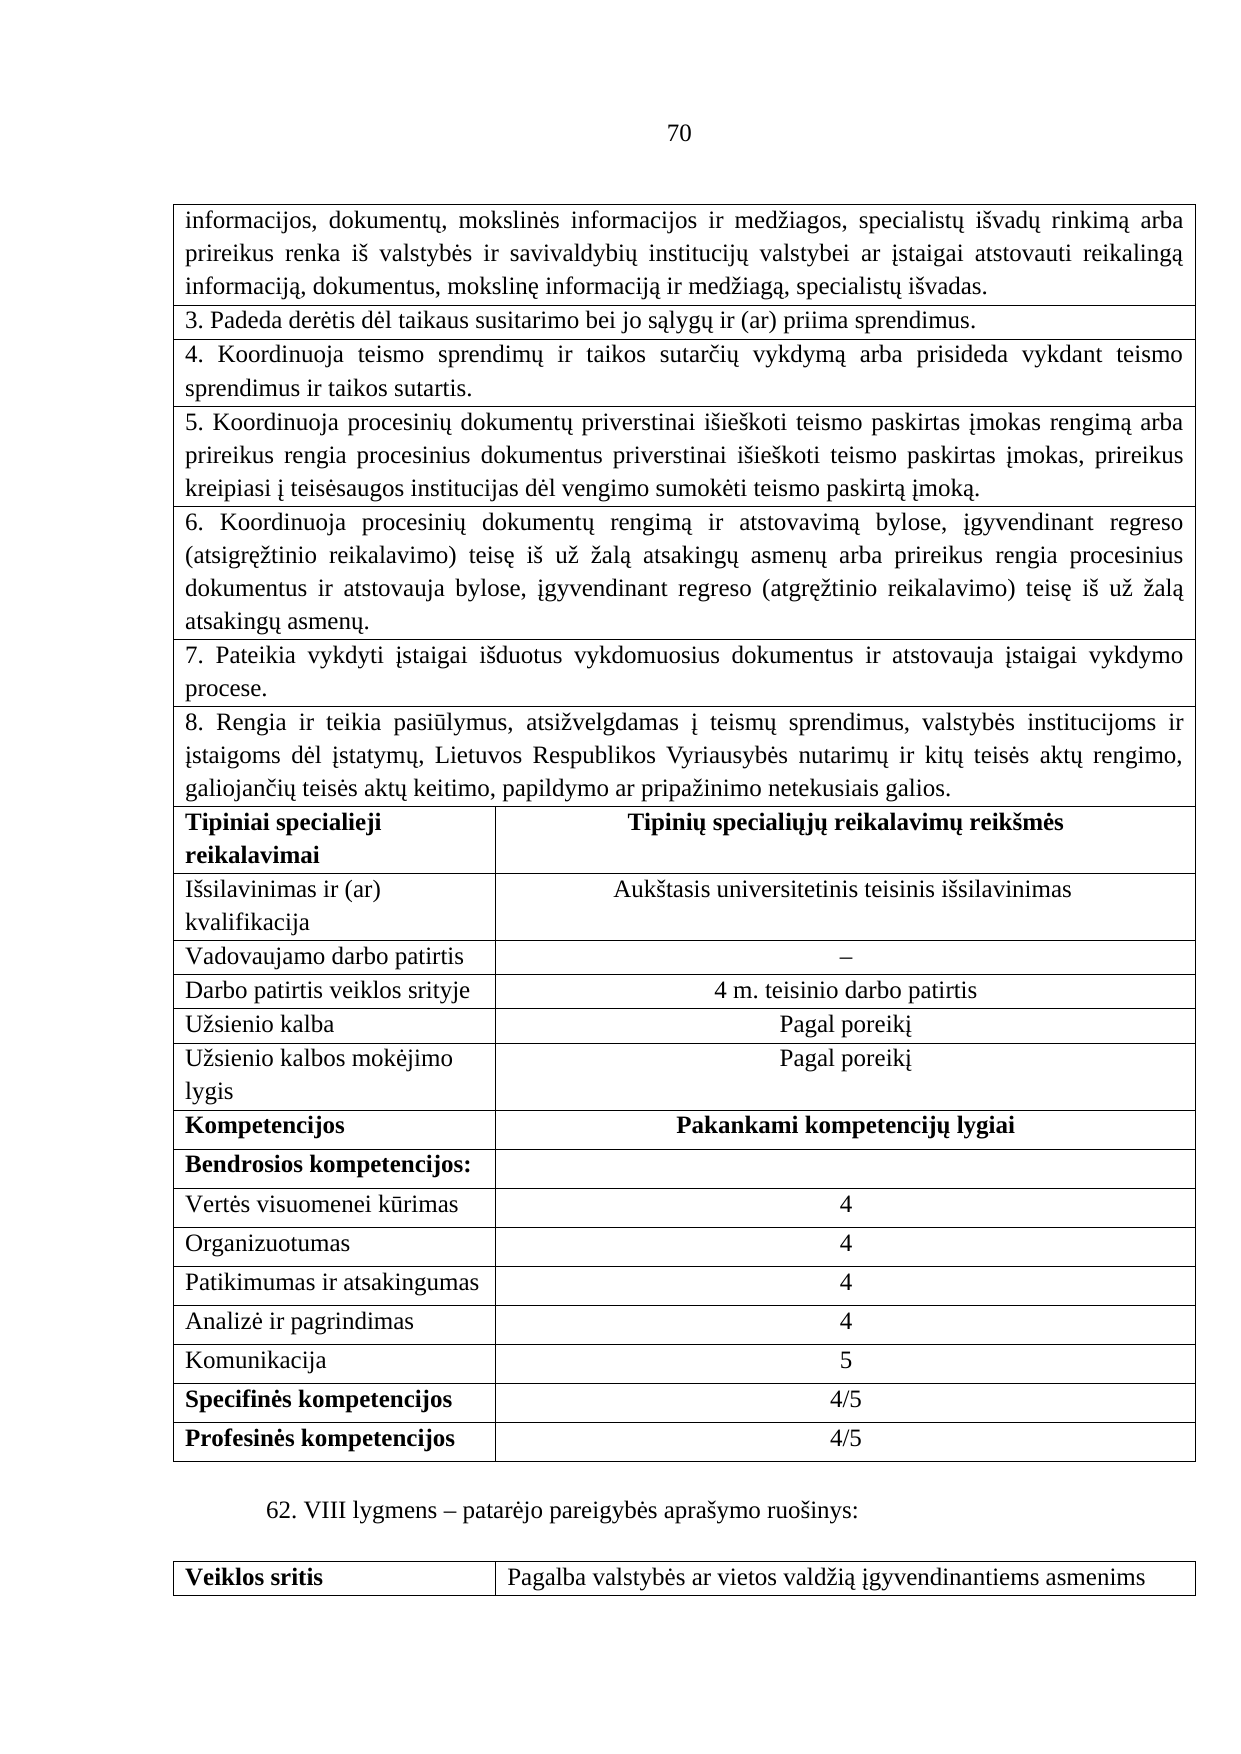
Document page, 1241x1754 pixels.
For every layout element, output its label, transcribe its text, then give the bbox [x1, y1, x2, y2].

table_cell 4/5 [496, 1384, 1195, 1422]
table_header Pagalba valstybės ar vietos valdžią įgyvendinantiems asmenims [496, 1562, 1195, 1595]
table_cell 8. Rengia ir teikia pasiūlymus, atsižvelgdamas į teismų sprendimus, valstybės institucijoms ir įstaigoms dėl įstatymų, Lietuvos Respublikos Vyriausybės nutarimų ir kitų teisės aktų rengimo, galiojančių teisės aktų keitimo, papildymo ar pripažinimo netekusiais galios. [174, 707, 1195, 806]
table_cell Profesinės kompetencijos [174, 1423, 495, 1461]
table_cell 4/5 [496, 1423, 1195, 1461]
table_cell Tipiniai specialieji reikalavimai [174, 807, 495, 873]
table_header Veiklos sritis [174, 1562, 495, 1595]
table_cell Pagal poreikį [496, 1009, 1195, 1042]
table_cell 4 m. teisinio darbo patirtis [496, 975, 1195, 1008]
table_cell 7. Pateikia vykdyti įstaigai išduotus vykdomuosius dokumentus ir atstovauja įstaigai vykdymo procese. [174, 640, 1195, 706]
table_cell Užsienio kalba [174, 1009, 495, 1042]
table_cell Vertės visuomenei kūrimas [174, 1189, 495, 1227]
table_cell 5. Koordinuoja procesinių dokumentų priverstinai išieškoti teismo paskirtas įmokas rengimą arba prireikus rengia procesinius dokumentus priverstinai išieškoti teismo paskirtas įmokas, prireikus kreipiasi į teisėsaugos institucijas dėl vengimo sumokėti teismo paskirtą įmoką. [174, 407, 1195, 506]
table_cell [496, 1150, 1195, 1188]
table_cell 3. Padeda derėtis dėl taikaus susitarimo bei jo sąlygų ir (ar) priima sprendimus. [174, 306, 1195, 338]
table_cell Tipinių specialiųjų reikalavimų reikšmės [496, 807, 1195, 873]
table_cell Specifinės kompetencijos [174, 1384, 495, 1422]
table_cell Kompetencijos [174, 1111, 495, 1148]
table_cell Komunikacija [174, 1345, 495, 1383]
table_cell Pakankami kompetencijų lygiai [496, 1111, 1195, 1148]
table_cell 4. Koordinuoja teismo sprendimų ir taikos sutarčių vykdymą arba prisideda vykdant teismo sprendimus ir taikos sutartis. [174, 340, 1195, 406]
table_cell Patikimumas ir atsakingumas [174, 1267, 495, 1305]
table_cell 4 [496, 1267, 1195, 1305]
table_cell Pagal poreikį [496, 1044, 1195, 1109]
table_cell Darbo patirtis veiklos srityje [174, 975, 495, 1008]
table_cell Aukštasis universitetinis teisinis išsilavinimas [496, 874, 1195, 940]
table_cell Analizė ir pagrindimas [174, 1306, 495, 1344]
table_cell 4 [496, 1189, 1195, 1227]
table_cell 5 [496, 1345, 1195, 1383]
table_cell Vadovaujamo darbo patirtis [174, 941, 495, 974]
table_cell Išsilavinimas ir (ar) kvalifikacija [174, 874, 495, 940]
table_cell – [496, 941, 1195, 974]
table_cell 6. Koordinuoja procesinių dokumentų rengimą ir atstovavimą bylose, įgyvendinant regreso (atsigręžtinio reikalavimo) teisę iš už žalą atsakingų asmenų arba prireikus rengia procesinius dokumentus ir atstovauja bylose, įgyvendinant regreso (atgręžtinio reikalavimo) teisę iš už žalą atsakingų asmenų. [174, 507, 1195, 639]
table_cell 4 [496, 1306, 1195, 1344]
text 62. VIII lygmens – patarėjo pareigybės aprašymo ruošinys: [177, 1495, 1181, 1524]
table_cell informacijos, dokumentų, mokslinės informacijos ir medžiagos, specialistų išvadų rinkimą arba prireikus renka iš valstybės ir savivaldybių institucijų valstybei ar įstaigai atstovauti reikalingą informaciją, dokumentus, mokslinę informaciją ir medžiagą, specialistų išvadas. [174, 205, 1195, 304]
table_cell Užsienio kalbos mokėjimo lygis [174, 1044, 495, 1109]
table_cell Bendrosios kompetencijos: [174, 1150, 495, 1188]
table_cell 4 [496, 1228, 1195, 1266]
table_cell Organizuotumas [174, 1228, 495, 1266]
